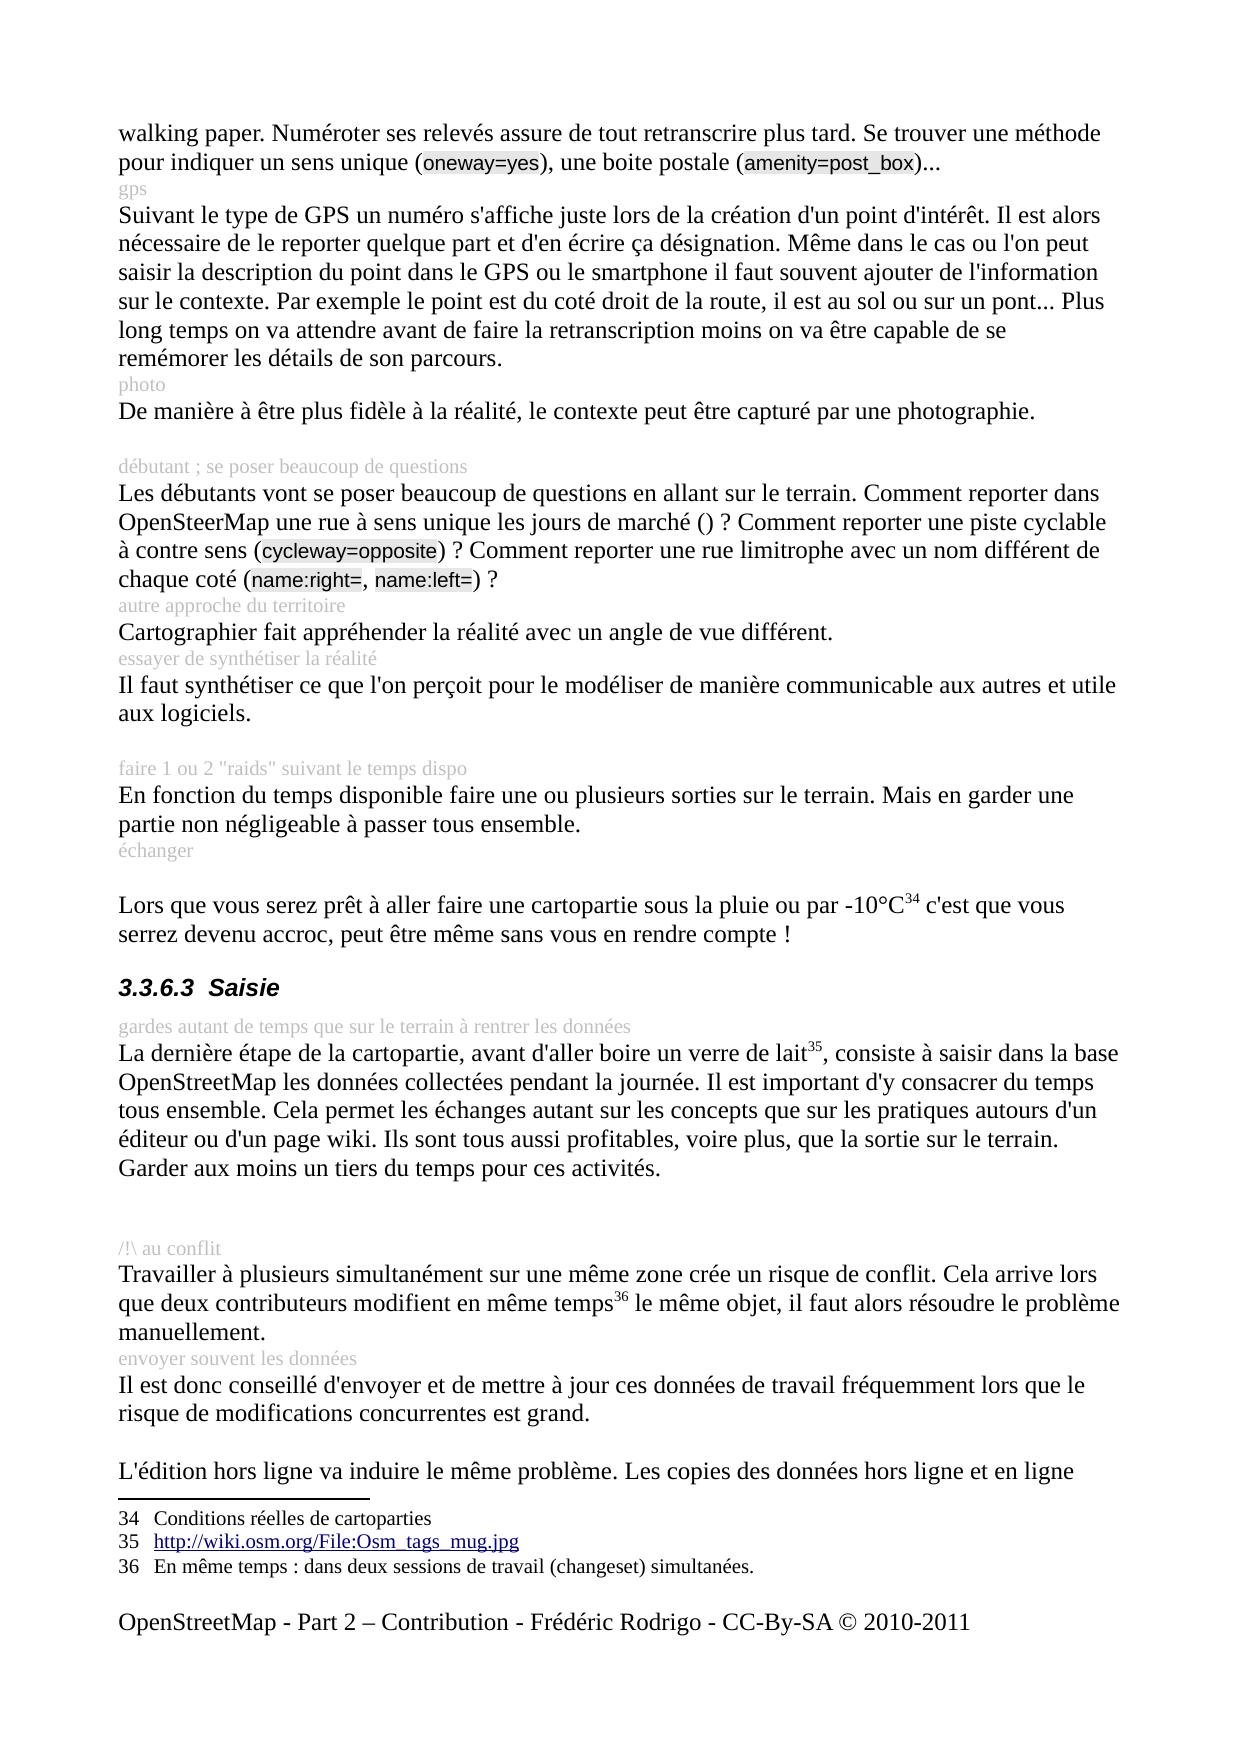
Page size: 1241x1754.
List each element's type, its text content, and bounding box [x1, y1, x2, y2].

text échanger [118, 837, 1122, 862]
text faire 1 ou 2 "raids" suivant le temps dispo [118, 756, 1122, 780]
text envoyer souvent les données [118, 1346, 1122, 1370]
text /!\ au conflit [118, 1235, 1122, 1259]
text Il faut synthétiser ce que l'on perçoit pour le modéliser de manière communicable aux autres et utile aux logiciels. [118, 670, 1122, 727]
text De manière à être plus fidèle à la réalité, le contexte peut être capturé par une photographie. [118, 396, 1122, 425]
text En même temps : dans deux sessions de travail (changeset) simultanées. [118, 1553, 1122, 1578]
text photo [118, 372, 1122, 396]
text Lors que vous serez prêt à aller faire une cartopartie sous la pluie ou par -10°C c'est que vous serrez devenu accroc, peut être même sans vous en rendre compte ! [118, 890, 1122, 948]
text La dernière étape de la cartopartie, avant d'aller boire un verre de lait, consiste à saisir dans la base OpenStreetMap les données collectées pendant la journée. Il est important d'y consacrer du temps tous ensemble. Cela permet les échanges autant sur les concepts que sur les pratiques autours d'un éditeur ou d'un page wiki. Ils sont tous aussi profitables, voire plus, que la sortie sur le terrain. Garder aux moins un tiers du temps pour ces activités. [118, 1038, 1122, 1182]
text Travailler à plusieurs simultanément sur une même zone crée un risque de conflit. Cela arrive lors que deux contributeurs modifient en même temps le même objet, il faut alors résoudre le problème manuellement. [118, 1259, 1122, 1346]
text L'édition hors ligne va induire le même problème. Les copies des données hors ligne et en ligne [118, 1456, 1122, 1485]
text En fonction du temps disponible faire une ou plusieurs sorties sur le terrain. Mais en garder une partie non négligeable à passer tous ensemble. [118, 780, 1122, 837]
text Conditions réelles de cartoparties [118, 1505, 1122, 1529]
text Cartographier fait appréhender la réalité avec un angle de vue différent. [118, 617, 1122, 646]
text Les débutants vont se poser beaucoup de questions en allant sur le terrain. Comment reporter dans OpenSteerMap une rue à sens unique les jours de marché () ? Comment reporter une piste cyclable à contre sens (cycleway=opposite) ? Comment reporter une rue limitrophe avec un nom différent de chaque coté (name:right=, name:left=) ? [118, 478, 1122, 593]
text Suivant le type de GPS un numéro s'affiche juste lors de la création d'un point d'intérêt. Il est alors nécessaire de le reporter quelque part et d'en écrire ça désignation. Même dans le cas ou l'on peut saisir la description du point dans le GPS ou le smartphone il faut souvent ajouter de l'information sur le contexte. Par exemple le point est du coté droit de la route, il est au sol ou sur un pont... Plus long temps on va attendre avant de faire la retranscription moins on va être capable de se remémorer les détails de son parcours. [118, 200, 1122, 372]
text gardes autant de temps que sur le terrain à rentrer les données [118, 1014, 1122, 1038]
subtitle Saisie [118, 973, 1122, 1001]
text essayer de synthétiser la réalité [118, 646, 1122, 670]
text débutant ; se poser beaucoup de questions [118, 454, 1122, 478]
text http://wiki.osm.org/File:Osm_tags_mug.jpg [118, 1529, 1122, 1553]
text walking paper. Numéroter ses relevés assure de tout retranscrire plus tard. Se trouver une méthode pour indiquer un sens unique (oneway=yes), une boite postale (amenity=post_box)... [118, 118, 1122, 176]
text Il est donc conseillé d'envoyer et de mettre à jour ces données de travail fréquemment lors que le risque de modifications concurrentes est grand. [118, 1370, 1122, 1427]
text gps [118, 176, 1122, 200]
text autre approche du territoire [118, 593, 1122, 617]
